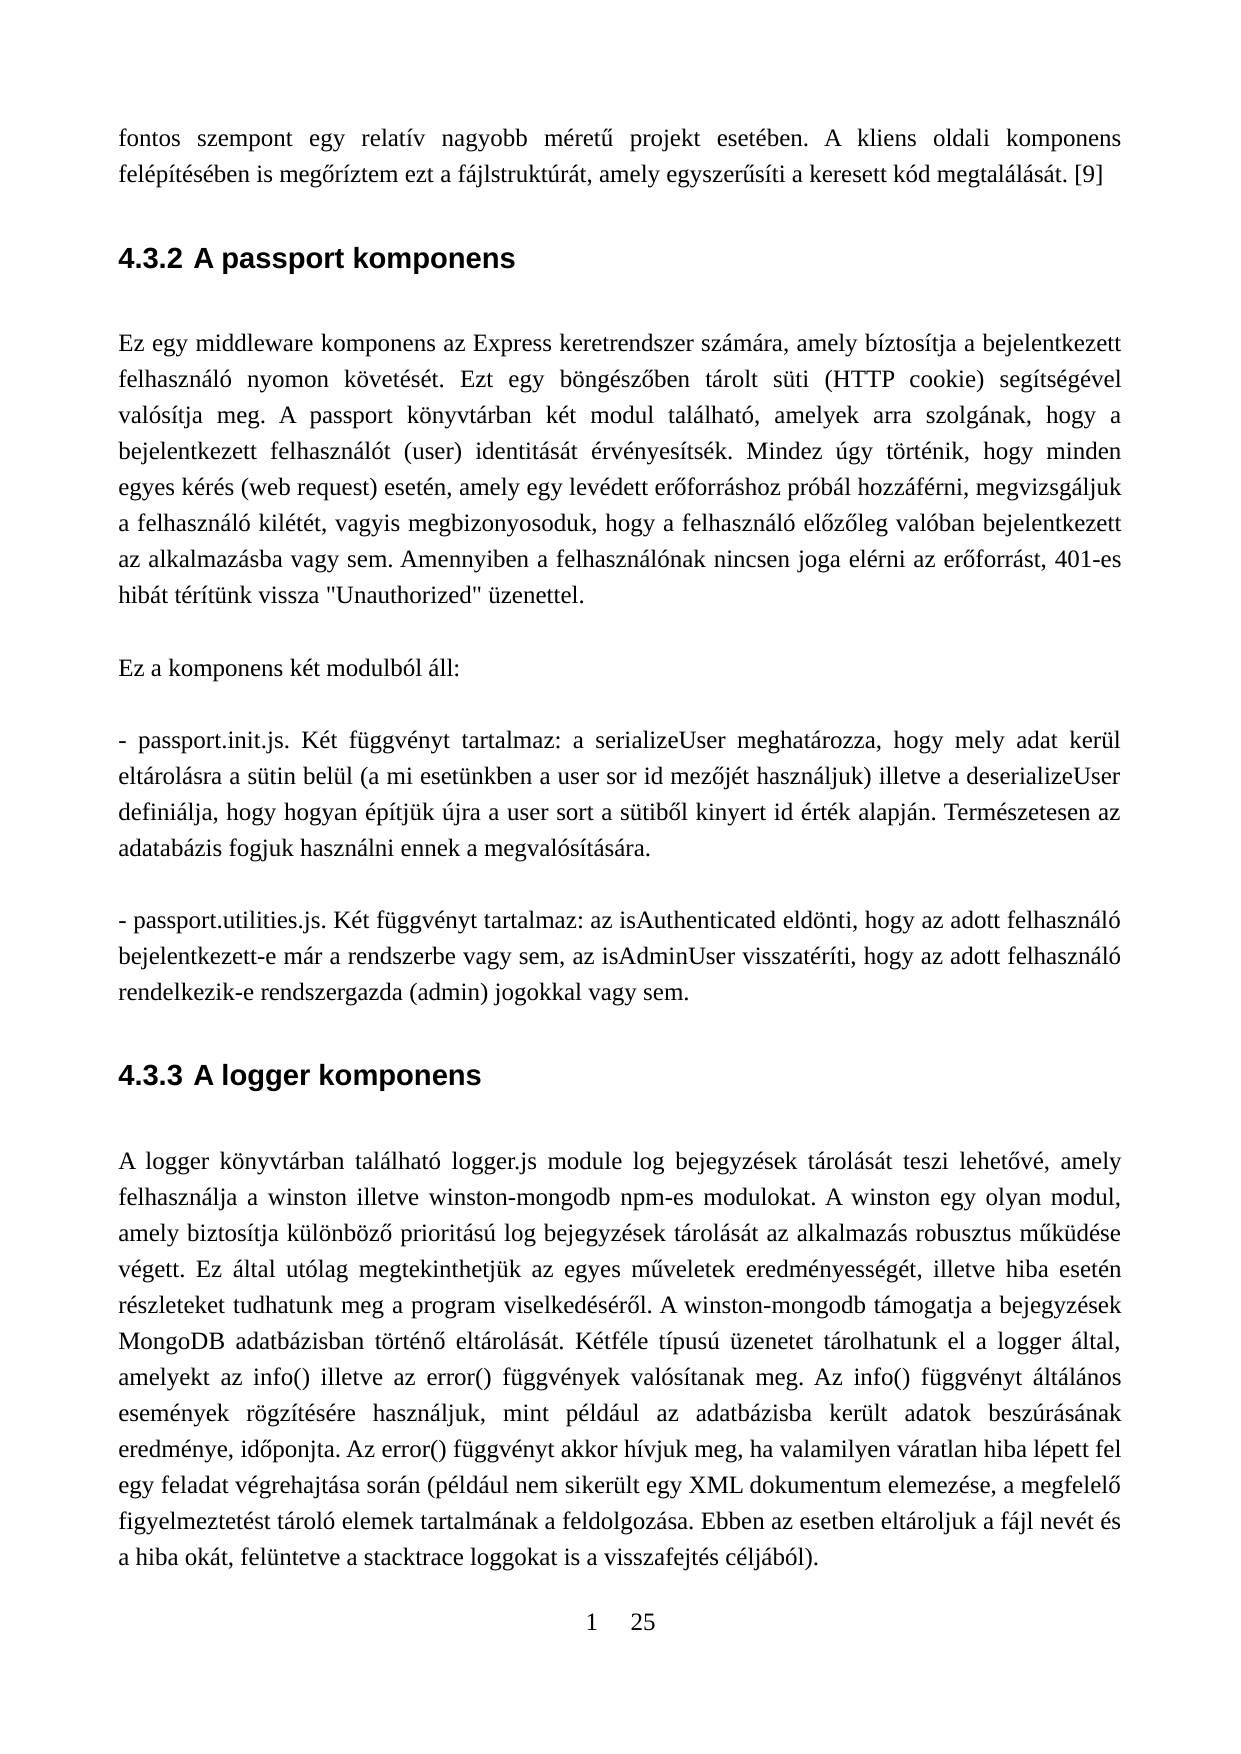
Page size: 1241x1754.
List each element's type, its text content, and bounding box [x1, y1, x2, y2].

subtitle - passport.init.js. Két függvényt tartalmaz: a serializeUser meghatározza, hogy mely adat kerül eltárolásra a sütin belül (a mi esetünkben a user sor id mezőjét használjuk) illetve a deserializeUser definiálja, hogy hogyan építjük újra a user sort a sütiből kinyert id érték alapján. Természetesen az adatabázis fogjuk használni ennek a megvalósítására. [118, 719, 1122, 863]
subtitle A logger könyvtárban található logger.js module log bejegyzések tárolását teszi lehetővé, amely felhasználja a winston illetve winston-mongodb npm-es modulokat. A winston egy olyan modul, amely biztosítja különböző prioritású log bejegyzések tárolását az alkalmazás robusztus műküdése végett. Ez által utólag megtekinthetjük az egyes műveletek eredményességét, illetve hiba esetén részleteket tudhatunk meg a program viselkedéséről. A winston-mongodb támogatja a bejegyzések MongoDB adatbázisban történő eltárolását. Kétféle típusú üzenetet tárolhatunk el a logger által, amelyekt az info() illetve az error() függvények valósítanak meg. Az info() függvényt áltálános események rögzítésére használjuk, mint például az adatbázisba került adatok beszúrásának eredménye, időponjta. Az error() függvényt akkor hívjuk meg, ha valamilyen váratlan hiba lépett fel egy feladat végrehajtása során (például nem sikerült egy XML dokumentum elemezése, a megfelelő figyelmeztetést tároló elemek tartalmának a feldolgozása. Ebben az esetben eltároljuk a fájl nevét és a hiba okát, felüntetve a stacktrace loggokat is a visszafejtés céljából). [118, 1140, 1122, 1573]
subtitle Ez egy middleware komponens az Express keretrendszer számára, amely bíztosítja a bejelentkezett felhasználó nyomon követését. Ezt egy böngészőben tárolt süti (HTTP cookie) segítségével valósítja meg. A passport könyvtárban két modul található, amelyek arra szolgának, hogy a bejelentkezett felhasználót (user) identitását érvényesítsék. Mindez úgy történik, hogy minden egyes kérés (web request) esetén, amely egy levédett erőforráshoz próbál hozzáférni, megvizsgáljuk a felhasználó kilétét, vagyis megbizonyosoduk, hogy a felhasználó előzőleg valóban bejelentkezett az alkalmazásba vagy sem. Amennyiben a felhasználónak nincsen joga elérni az erőforrást, 401-es hibát térítünk vissza "Unauthorized" üzenettel. [118, 323, 1122, 611]
subtitle Ez a komponens két modulból áll: [118, 647, 1122, 683]
subtitle fontos szempont egy relatív nagyobb méretű projekt esetében. A kliens oldali komponens felépítésében is megőríztem ezt a fájlstruktúrát, amely egyszerűsíti a keresett kód megtalálását. [9] [118, 118, 1122, 190]
subtitle A passport komponens [118, 241, 1122, 274]
subtitle A logger komponens [118, 1058, 1122, 1092]
subtitle - passport.utilities.js. Két függvényt tartalmaz: az isAuthenticated eldönti, hogy az adott felhasználó bejelentkezett-e már a rendszerbe vagy sem, az isAdminUser visszatéríti, hogy az adott felhasználó rendelkezik-e rendszergazda (admin) jogokkal vagy sem. [118, 899, 1122, 1008]
